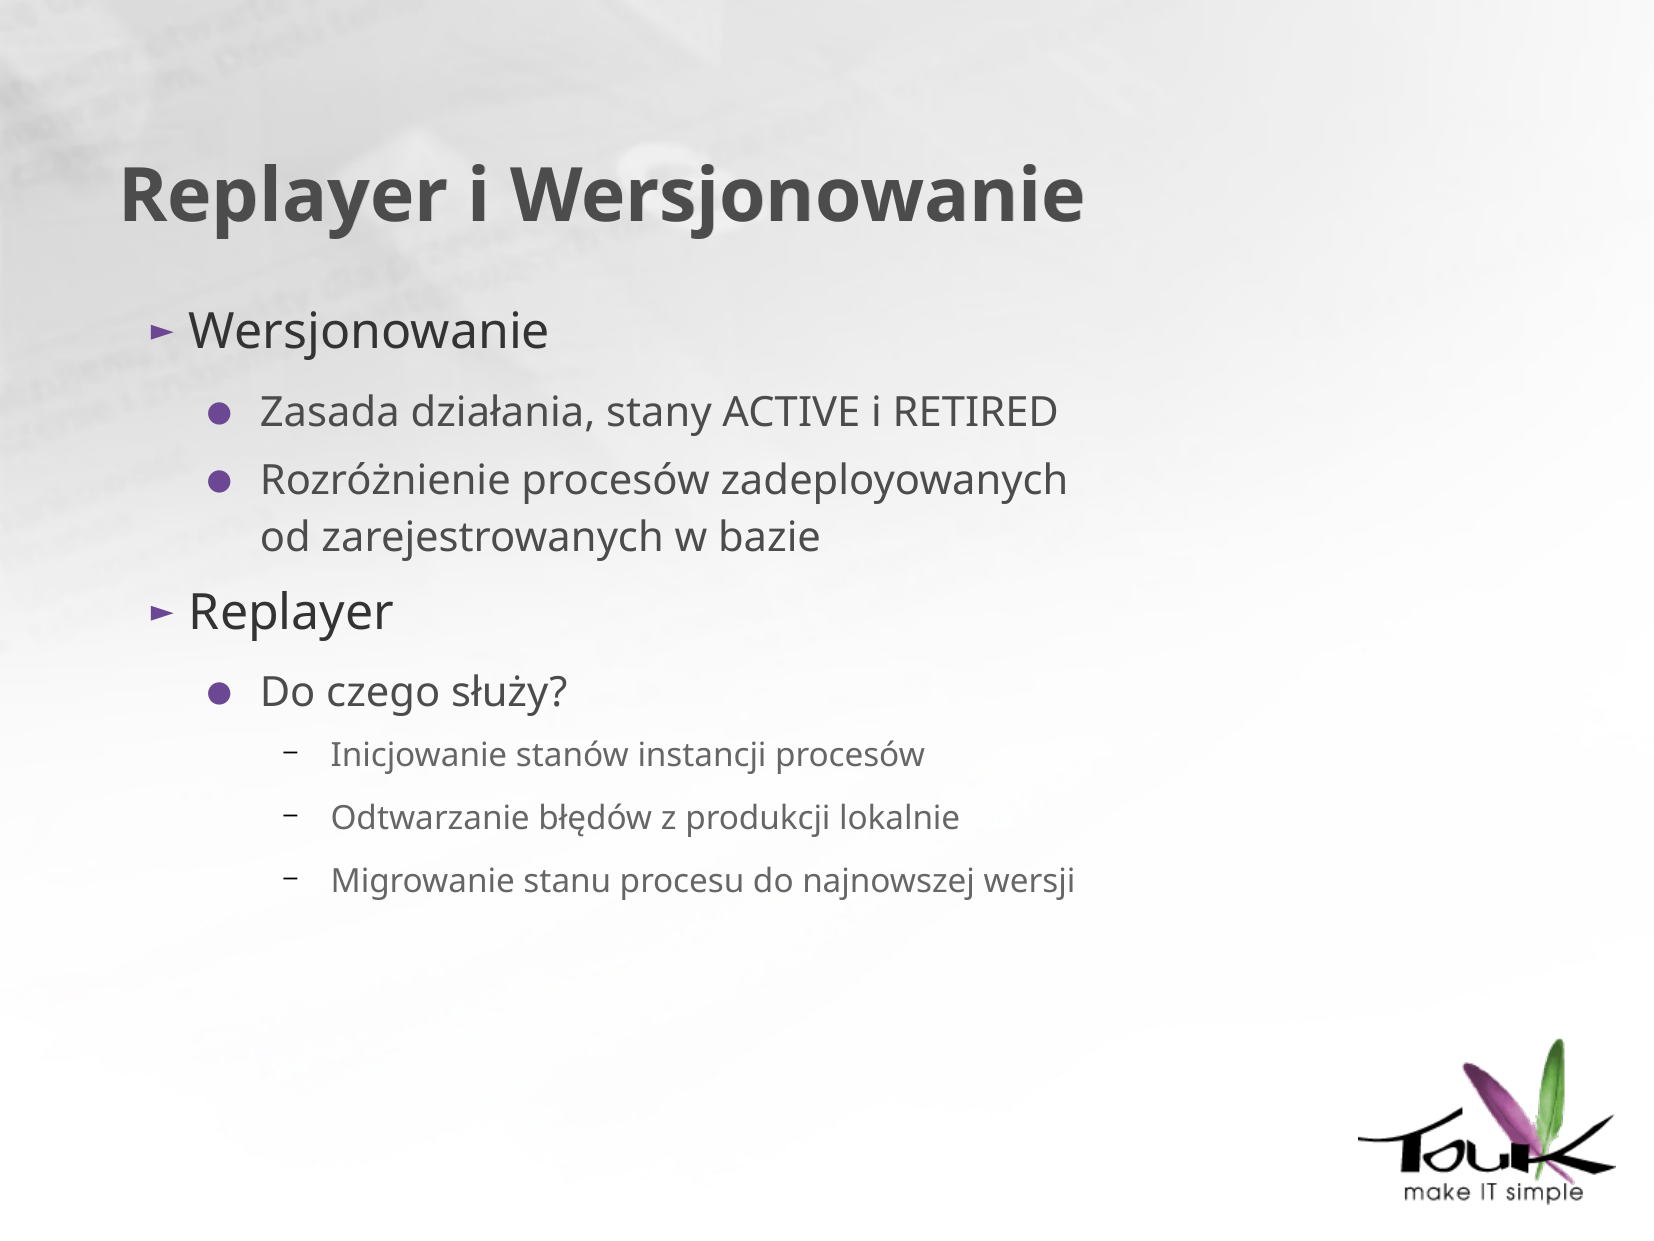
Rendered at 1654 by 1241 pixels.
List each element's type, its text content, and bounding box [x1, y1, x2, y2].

picture [0, 0, 1654, 1241]
list Wersjonowanie Zasada działania, stany ACTIVE i RETIRED Rozróżnienie procesów zadeployowanych od zarejestrowanych w bazie Replayer Do czego służy? Inicjowanie stanów instancji procesów Odtwarzanie błędów z produkcji lokalnie Migrowanie stanu procesu do najnowszej wersji [118, 295, 1536, 1100]
title Replayer i Wersjonowanie [118, 125, 1536, 259]
